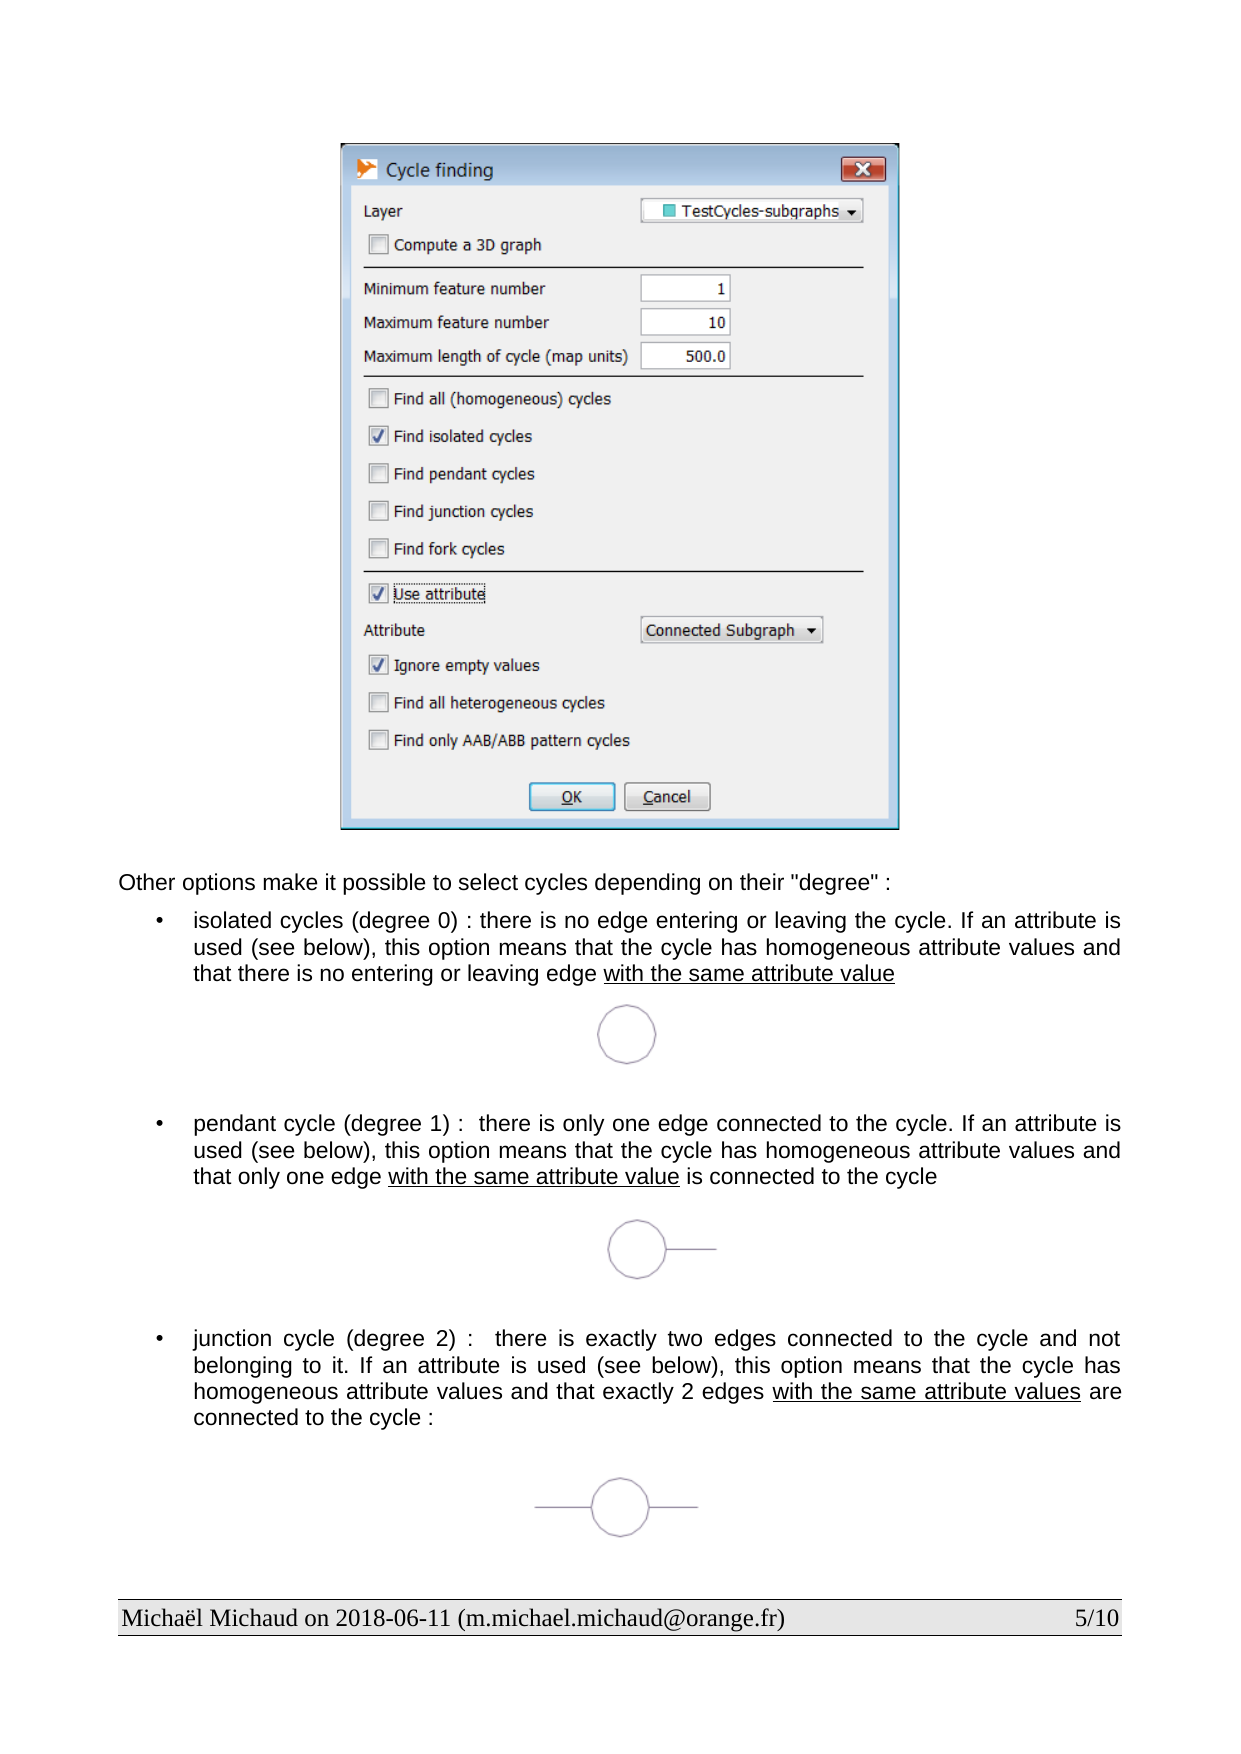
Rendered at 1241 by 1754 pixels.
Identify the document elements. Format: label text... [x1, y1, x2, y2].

list pendant cycle (degree 1) : there is only one edge connected to the cycle. If an attribute is used (see below), this option means that the cycle has homogeneous attribute values and that only one edge with the same attribute value is connected to the cycle [156, 1110, 1122, 1189]
text Other options make it possible to select cycles depending on their "degree" : [118, 868, 1122, 895]
list isolated cycles (degree 0) : there is no edge entering or leaving the cycle. If an attribute is used (see below), this option means that the cycle has homogeneous attribute values and that there is no entering or leaving edge with the same attribute value [156, 907, 1122, 986]
list junction cycle (degree 2) : there is exactly two edges connected to the cycle and not belonging to it. If an attribute is used (see below), this option means that the cycle has homogeneous attribute values and that exactly 2 edges with the same attribute values are connected to the cycle : [156, 1325, 1122, 1431]
picture [567, 997, 693, 1072]
picture [595, 1212, 721, 1287]
picture [528, 1470, 710, 1545]
picture [340, 143, 900, 830]
